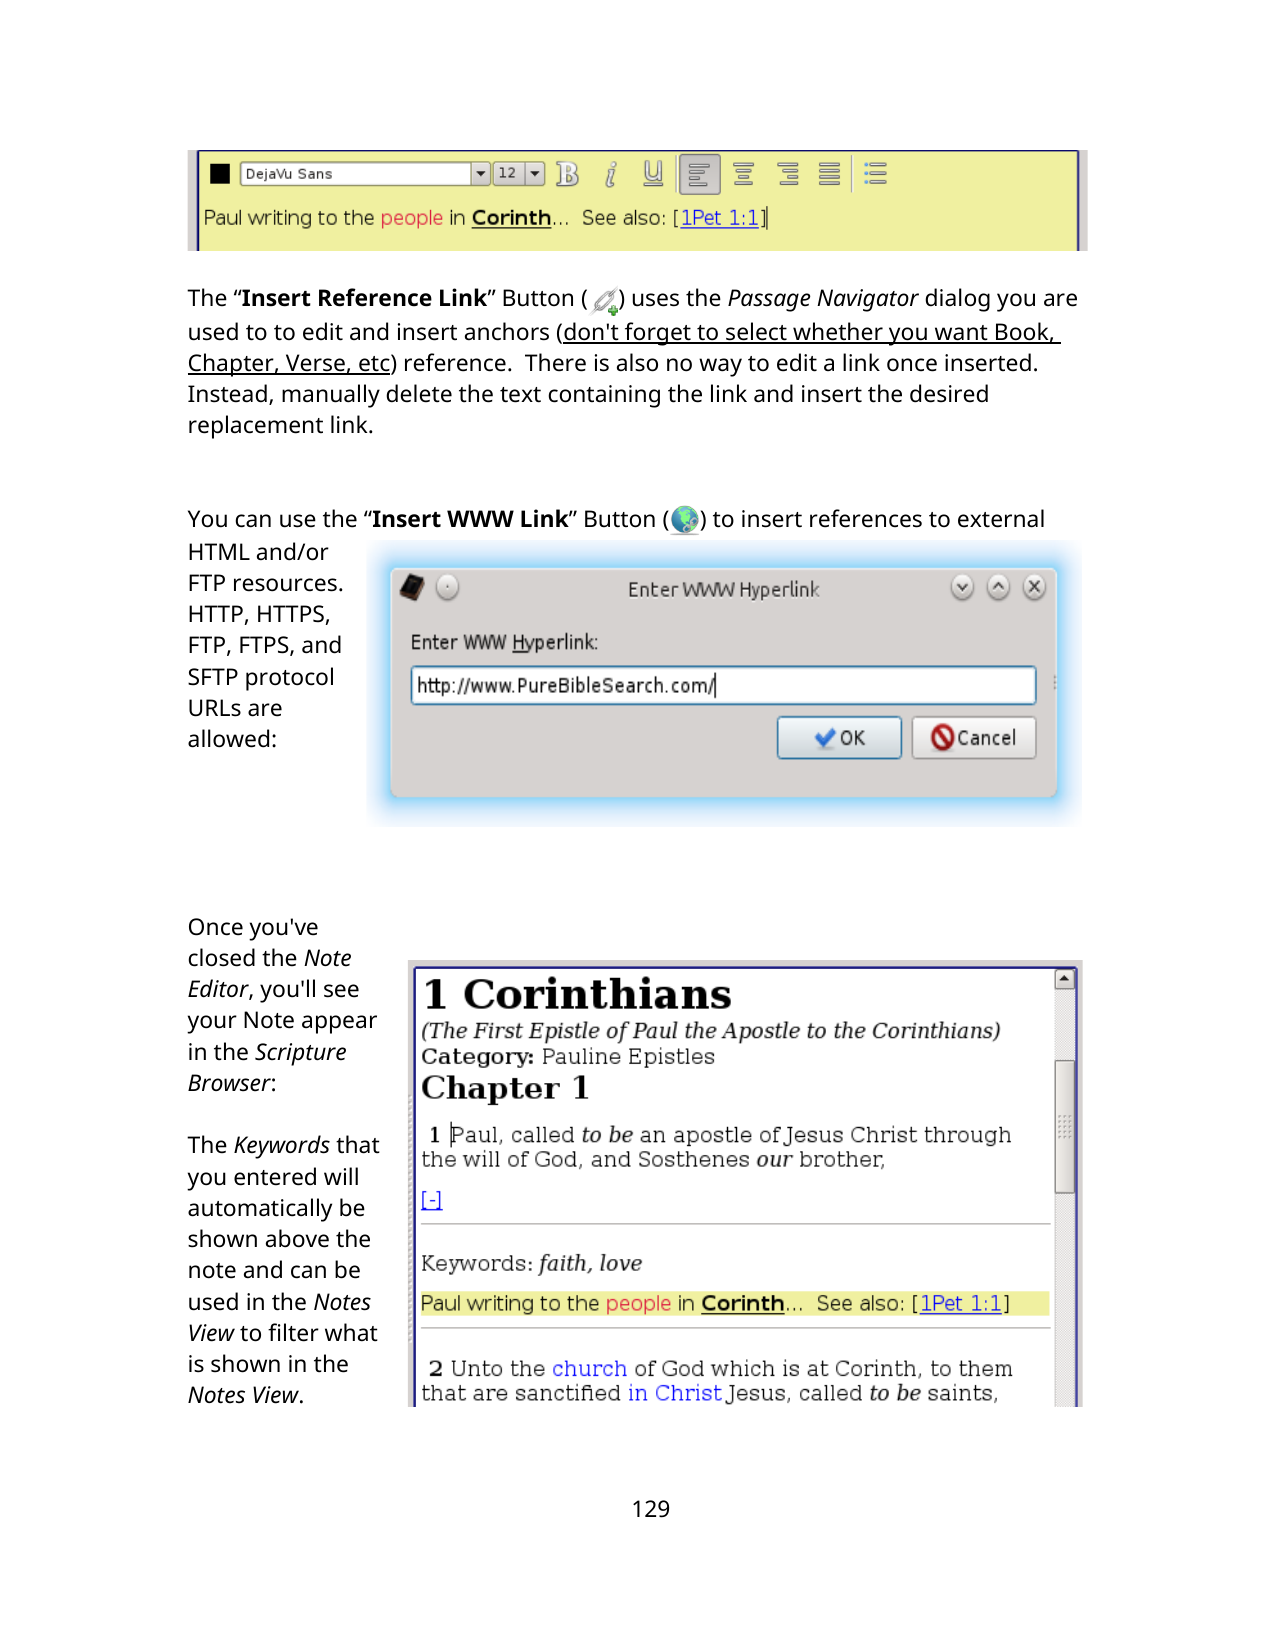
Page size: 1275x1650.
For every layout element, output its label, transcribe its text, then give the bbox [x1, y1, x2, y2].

text Once you've closed the Note Editor, you'll see your Note appear in the Scripture Browser: [187, 910, 1087, 1098]
picture [669, 505, 700, 536]
picture [588, 285, 618, 316]
text The “Insert Reference Link” Button () uses the Passage Navigator dialog you are used to to edit and insert anchors (don't forget to select whether you want Book, Chapter, Verse, etc) reference. There is also no way to edit a link once inserted. Instead, manually delete the text containing the link and insert the desired replacement link. [187, 282, 1087, 441]
picture [407, 960, 1083, 1407]
text The Keywords that you entered will automatically be shown above the note and can be used in the Notes View to filter what is shown in the Notes View. [187, 1129, 1087, 1410]
text You can use the “Insert WWW Link” Button () to insert references to external HTML and/or FTP resources. HTTP, HTTPS, FTP, FTPS, and SFTP protocol URLs are allowed: [187, 503, 1087, 754]
picture [366, 540, 1082, 827]
picture [187, 150, 1088, 251]
